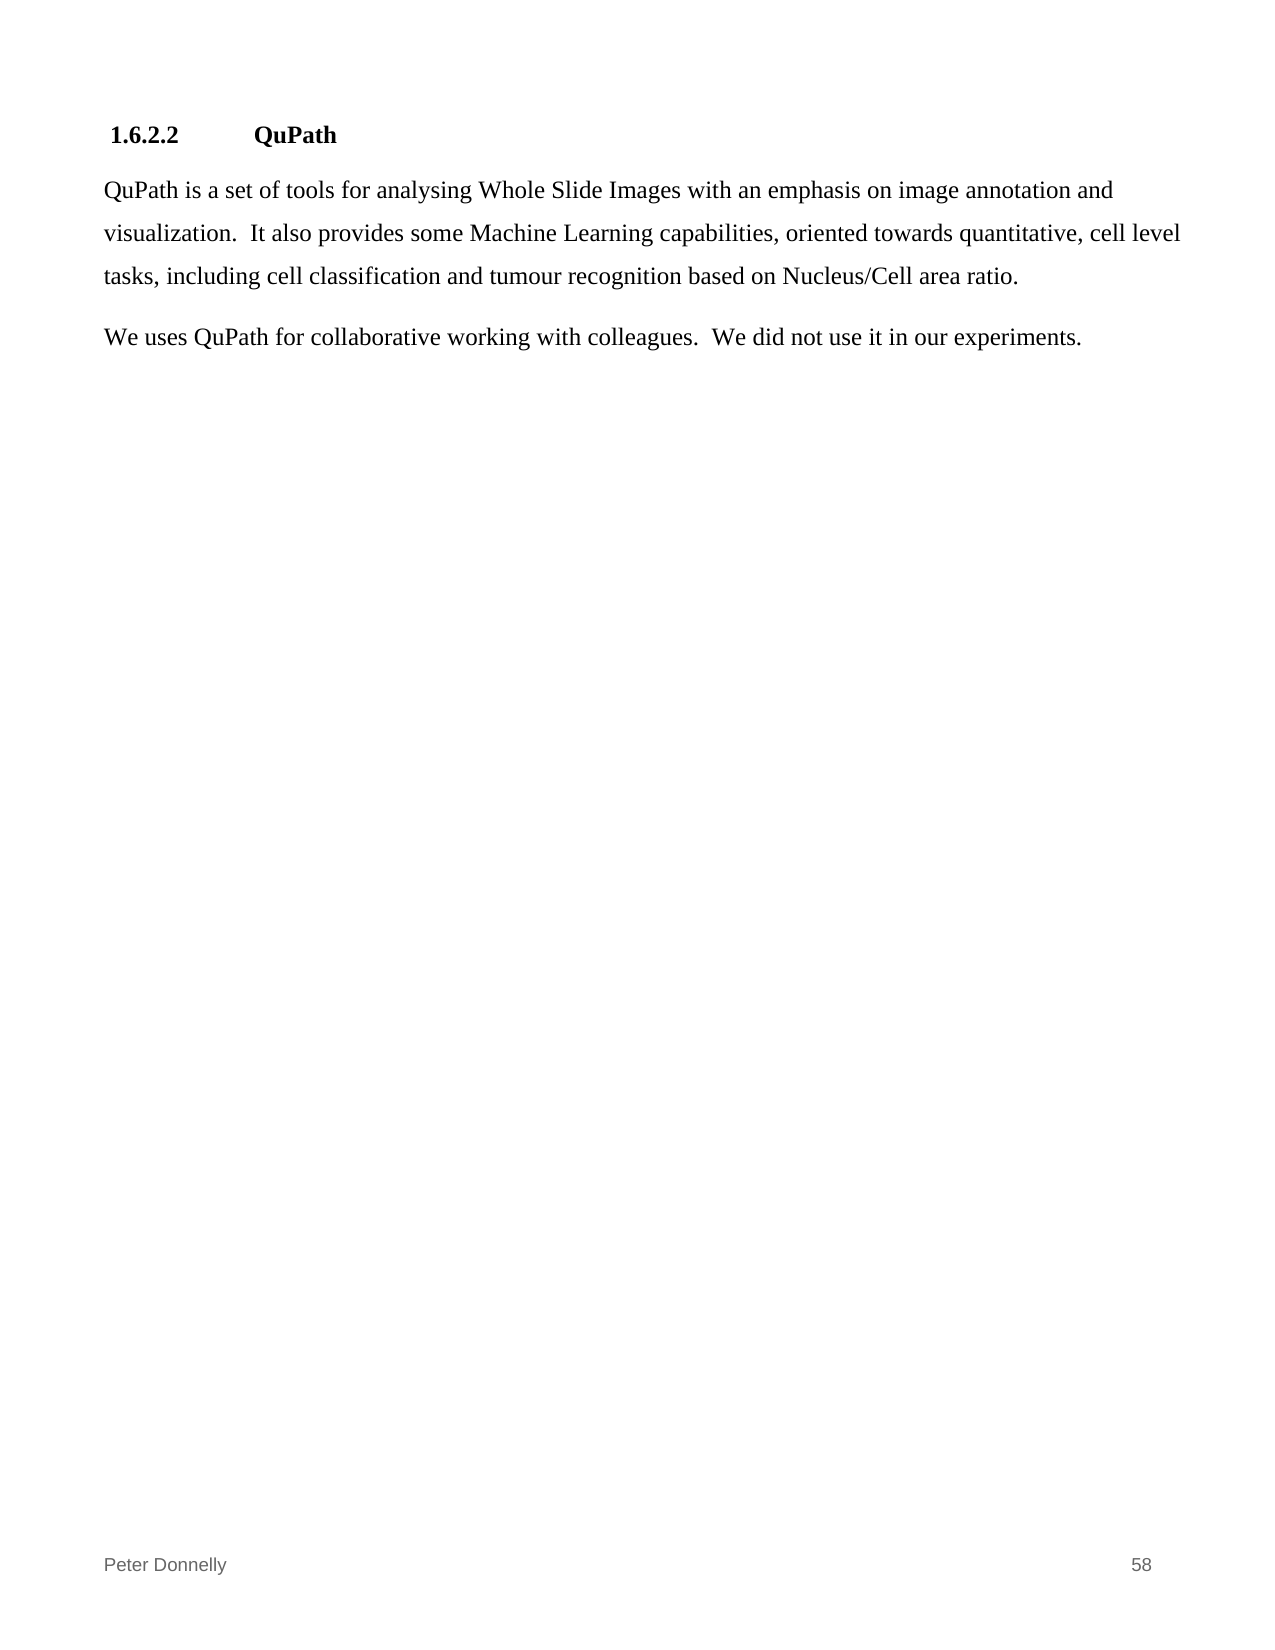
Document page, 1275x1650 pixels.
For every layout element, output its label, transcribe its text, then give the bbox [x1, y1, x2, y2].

text QuPath is a set of tools for analysing Whole Slide Images with an emphasis on image annotation and visualization. It also provides some Machine Learning capabilities, oriented towards quantitative, cell level tasks, including cell classification and tumour recognition based on Nucleus/Cell area ratio. [103, 175, 1181, 290]
subtitle QuPath [103, 120, 1181, 148]
text We uses QuPath for collaborative working with colleagues. We did not use it in our experiments. [103, 322, 1181, 351]
